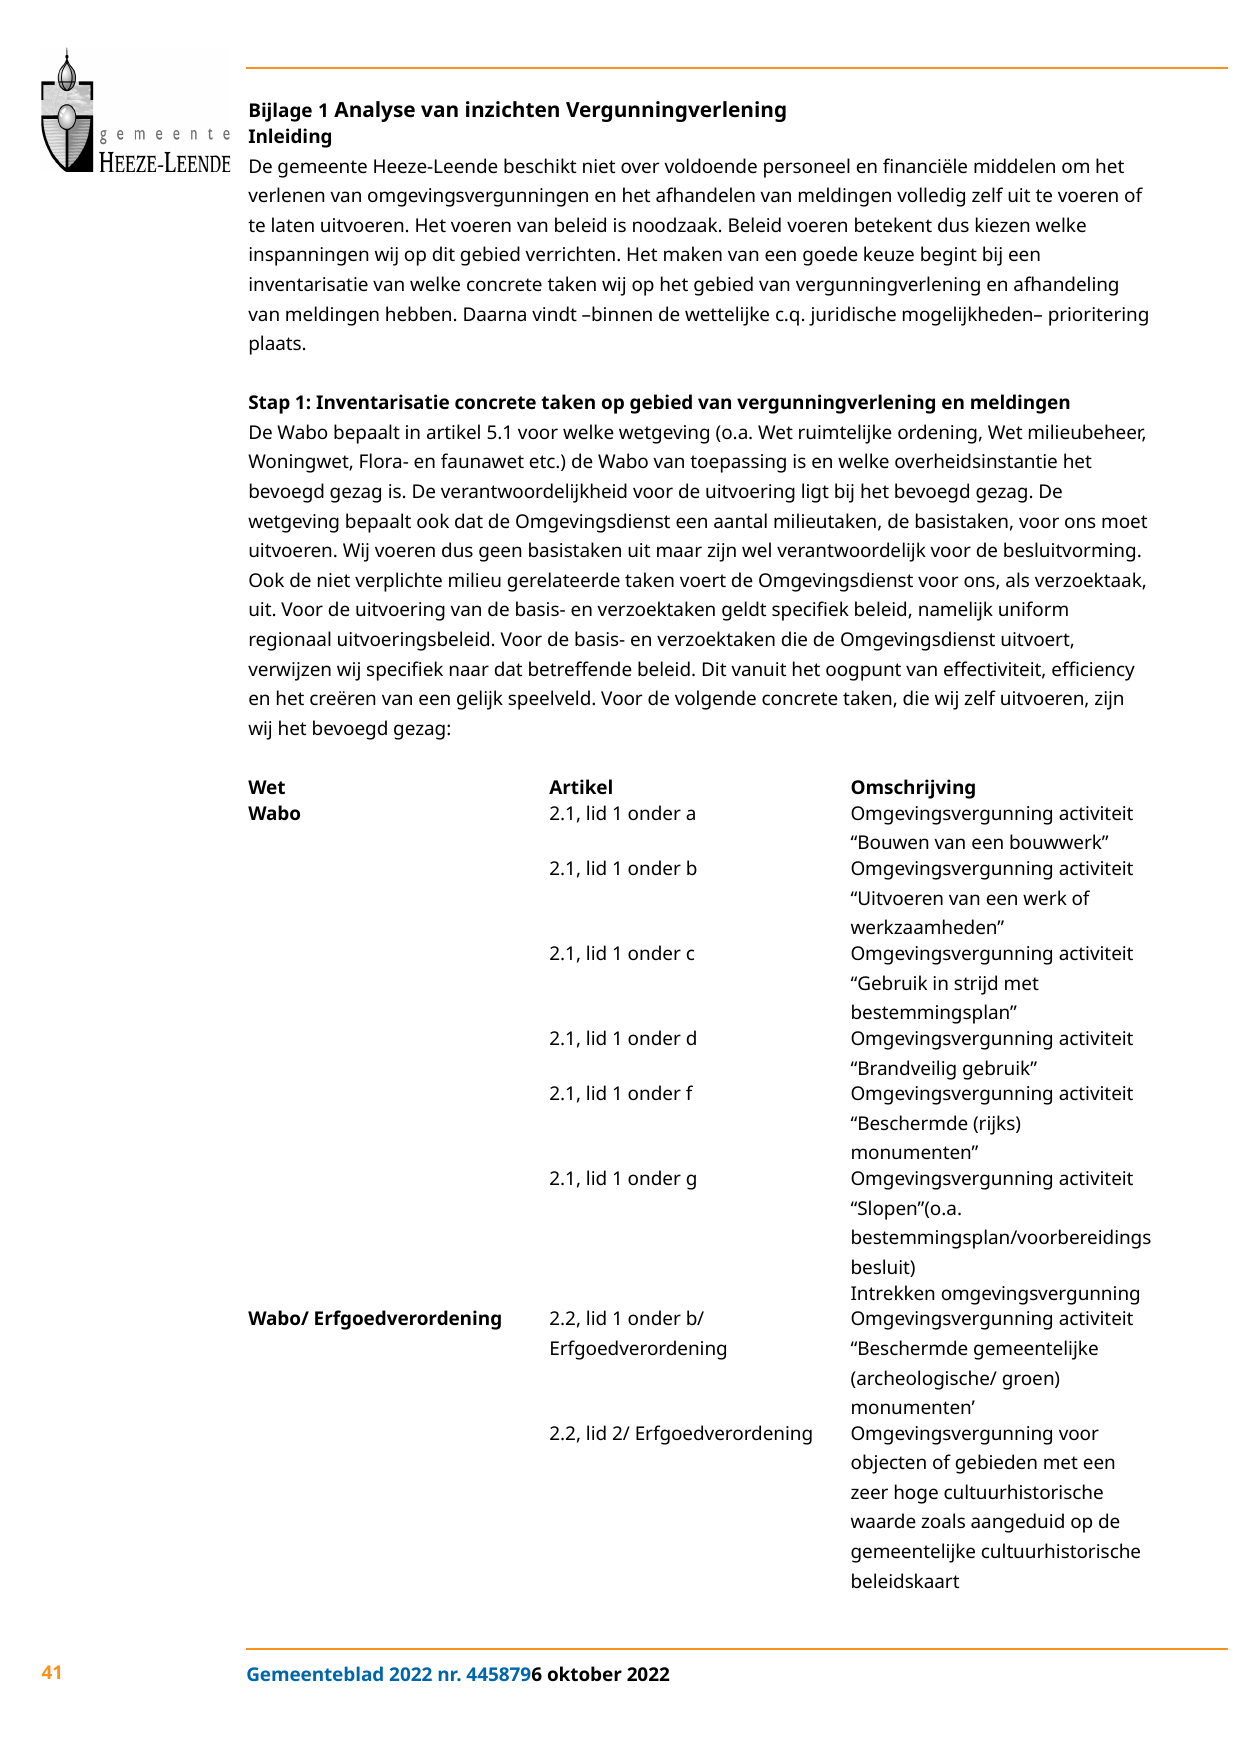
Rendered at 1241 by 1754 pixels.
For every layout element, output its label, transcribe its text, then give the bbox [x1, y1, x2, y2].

table_cell Omgevingsvergunning activiteit “Slopen”(o.a. bestemmingsplan/voorbereidingsbesluit) [850, 1165, 1152, 1280]
table_cell [248, 1025, 549, 1080]
picture [41, 47, 231, 172]
table_cell 2.1, lid 1 onder a [549, 800, 850, 855]
table_cell 2.1, lid 1 onder g [549, 1165, 850, 1280]
text Bijlage 1 Analyse van inzichten Vergunningverlening [248, 95, 1152, 123]
text De gemeente Heeze-Leende beschikt niet over voldoende personeel en financiële middelen om het verlenen van omgevingsvergunningen en het afhandelen van meldingen volledig zelf uit te voeren of te laten uitvoeren. Het voeren van beleid is noodzaak. Beleid voeren betekent dus kiezen welke inspanningen wij op dit gebied verrichten. Het maken van een goede keuze begint bij een inventarisatie van welke concrete taken wij op het gebied van vergunningverlening en afhandeling van meldingen hebben. Daarna vindt –binnen de wettelijke c.q. juridische mogelijkheden– prioritering plaats. [248, 153, 1152, 356]
table_cell [248, 940, 549, 1025]
table_cell Wabo [248, 800, 549, 855]
table_cell Omgevingsvergunning voor objecten of gebieden met een zeer hoge cultuurhistorische waarde zoals aangeduid op de gemeentelijke cultuurhistorische beleidskaart [850, 1420, 1152, 1594]
table_cell Omgevingsvergunning activiteit “Uitvoeren van een werk of werkzaamheden” [850, 855, 1152, 940]
table_cell Omgevingsvergunning activiteit “Brandveilig gebruik” [850, 1025, 1152, 1080]
table_cell 2.2, lid 1 onder b/ Erfgoedverordening [549, 1306, 850, 1420]
text De Wabo bepaalt in artikel 5.1 voor welke wetgeving (o.a. Wet ruimtelijke ordening, Wet milieubeheer, Woningwet, Flora- en faunawet etc.) de Wabo van toepassing is en welke overheidsinstantie het bevoegd gezag is. De verantwoordelijkheid voor de uitvoering ligt bij het bevoegd gezag. De wetgeving bepaalt ook dat de Omgevingsdienst een aantal milieutaken, de basistaken, voor ons moet uitvoeren. Wij voeren dus geen basistaken uit maar zijn wel verantwoordelijk voor de besluitvorming. Ook de niet verplichte milieu gerelateerde taken voert de Omgevingsdienst voor ons, als verzoektaak, uit. Voor de uitvoering van de basis- en verzoektaken geldt specifiek beleid, namelijk uniform regionaal uitvoeringsbeleid. Voor de basis- en verzoektaken die de Omgevingsdienst uitvoert, verwijzen wij specifiek naar dat betreffende beleid. Dit vanuit het oogpunt van effectiviteit, efficiency en het creëren van een gelijk speelveld. Voor de volgende concrete taken, die wij zelf uitvoeren, zijn wij het bevoegd gezag: [248, 419, 1152, 741]
table_cell [549, 1280, 850, 1306]
table_cell [248, 855, 549, 940]
table_cell [248, 1420, 549, 1594]
table_header Wet [248, 774, 549, 800]
table_cell 2.1, lid 1 onder f [549, 1080, 850, 1165]
table_cell [248, 1080, 549, 1165]
table_cell [248, 1165, 549, 1280]
table_header Artikel [549, 774, 850, 800]
table_header Omschrijving [850, 774, 1152, 800]
table_cell 2.1, lid 1 onder b [549, 855, 850, 940]
text Inleiding [248, 123, 1152, 149]
text Stap 1: Inventarisatie concrete taken op gebied van vergunningverlening en meldingen [248, 389, 1152, 415]
table_cell 2.1, lid 1 onder d [549, 1025, 850, 1080]
table_cell [248, 1280, 549, 1306]
table_cell Omgevingsvergunning activiteit “Beschermde (rijks) monumenten” [850, 1080, 1152, 1165]
table_cell Omgevingsvergunning activiteit “Gebruik in strijd met bestemmingsplan” [850, 940, 1152, 1025]
table_cell 2.1, lid 1 onder c [549, 940, 850, 1025]
table_cell Omgevingsvergunning activiteit “Beschermde gemeentelijke (archeologische/ groen) monumenten’ [850, 1306, 1152, 1420]
table_cell 2.2, lid 2/ Erfgoedverordening [549, 1420, 850, 1594]
table_cell Omgevingsvergunning activiteit “Bouwen van een bouwwerk” [850, 800, 1152, 855]
table_cell Wabo/ Erfgoedverordening [248, 1306, 549, 1420]
table_cell Intrekken omgevingsvergunning [850, 1280, 1152, 1306]
